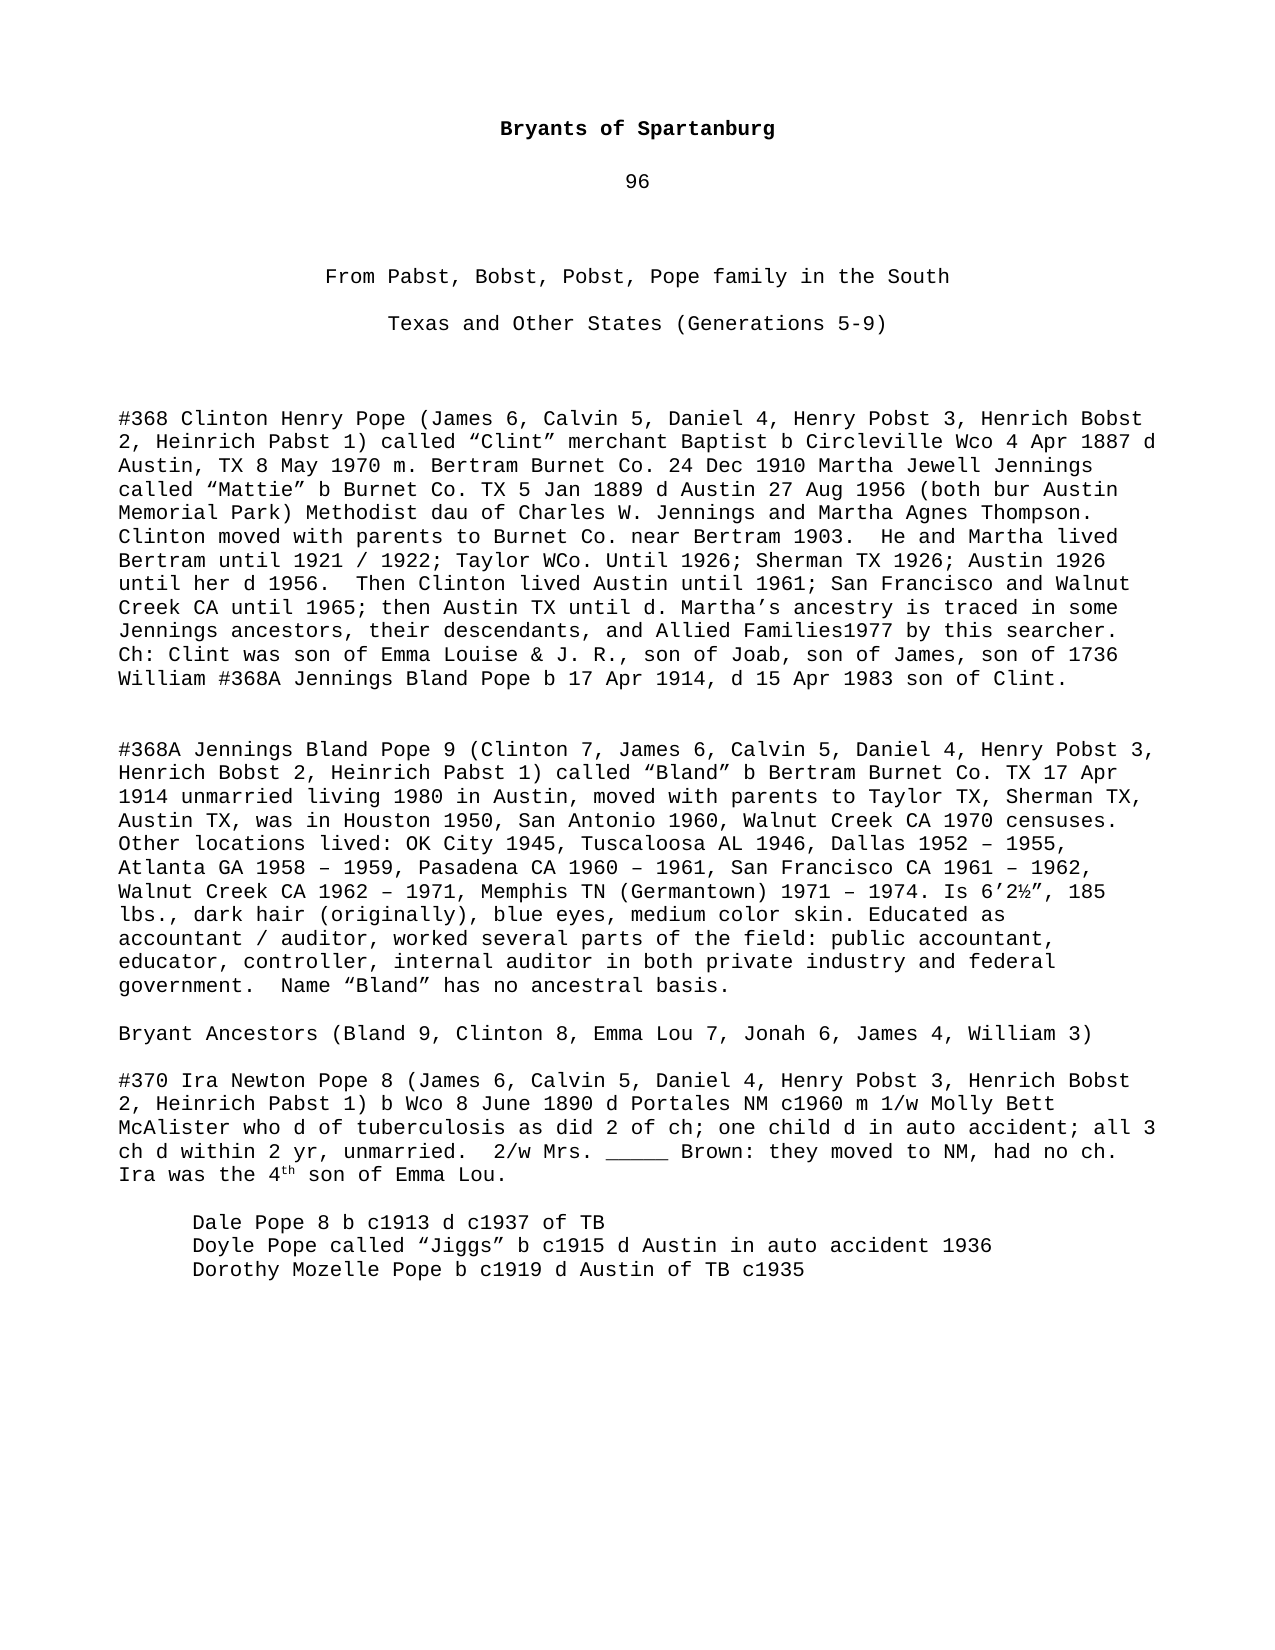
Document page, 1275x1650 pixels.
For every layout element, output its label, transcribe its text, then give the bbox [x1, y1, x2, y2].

text 96 [118, 171, 1157, 195]
text Dale Pope 8 b c1913 d c1937 of TB [192, 1212, 1157, 1235]
text #370 Ira Newton Pope 8 (James 6, Calvin 5, Daniel 4, Henry Pobst 3, Henrich Bobst 2, Heinrich Pabst 1) b Wco 8 June 1890 d Portales NM c1960 m 1/w Molly Bett McAlister who d of tuberculosis as did 2 of ch; one child d in auto accident; all 3 ch d within 2 yr, unmarried. 2/w Mrs. _____ Brown: they moved to NM, had no ch. Ira was the 4th son of Emma Lou. [118, 1070, 1157, 1188]
text Texas and Other States (Generations 5-9) [118, 313, 1157, 337]
text Doyle Pope called “Jiggs” b c1915 d Austin in auto accident 1936 [192, 1235, 1157, 1259]
text Bryant Ancestors (Bland 9, Clinton 8, Emma Lou 7, Jonah 6, James 4, William 3) [118, 1022, 1157, 1046]
text Dorothy Mozelle Pope b c1919 d Austin of TB c1935 [192, 1259, 1157, 1283]
text From Pabst, Bobst, Pobst, Pope family in the South [118, 266, 1157, 289]
text #368 Clinton Henry Pope (James 6, Calvin 5, Daniel 4, Henry Pobst 3, Henrich Bobst 2, Heinrich Pabst 1) called “Clint” merchant Baptist b Circleville Wco 4 Apr 1887 d Austin, TX 8 May 1970 m. Bertram Burnet Co. 24 Dec 1910 Martha Jewell Jennings called “Mattie” b Burnet Co. TX 5 Jan 1889 d Austin 27 Aug 1956 (both bur Austin Memorial Park) Methodist dau of Charles W. Jennings and Martha Agnes Thompson. Clinton moved with parents to Burnet Co. near Bertram 1903. He and Martha lived Bertram until 1921 / 1922; Taylor WCo. Until 1926; Sherman TX 1926; Austin 1926 until her d 1956. Then Clinton lived Austin until 1961; San Francisco and Walnut Creek CA until 1965; then Austin TX until d. Martha’s ancestry is traced in some Jennings ancestors, their descendants, and Allied Families1977 by this searcher. Ch: Clint was son of Emma Louise & J. R., son of Joab, son of James, son of 1736 William #368A Jennings Bland Pope b 17 Apr 1914, d 15 Apr 1983 son of Clint. [118, 408, 1157, 691]
text #368A Jennings Bland Pope 9 (Clinton 7, James 6, Calvin 5, Daniel 4, Henry Pobst 3, Henrich Bobst 2, Heinrich Pabst 1) called “Bland” b Bertram Burnet Co. TX 17 Apr 1914 unmarried living 1980 in Austin, moved with parents to Taylor TX, Sherman TX, Austin TX, was in Houston 1950, San Antonio 1960, Walnut Creek CA 1970 censuses. Other locations lived: OK City 1945, Tuscaloosa AL 1946, Dallas 1952 – 1955, Atlanta GA 1958 – 1959, Pasadena CA 1960 – 1961, San Francisco CA 1961 – 1962, Walnut Creek CA 1962 – 1971, Memphis TN (Germantown) 1971 – 1974. Is 6’2½”, 185 lbs., dark hair (originally), blue eyes, medium color skin. Educated as accountant / auditor, worked several parts of the field: public accountant, educator, controller, internal auditor in both private industry and federal government. Name “Bland” has no ancestral basis. [118, 739, 1157, 999]
